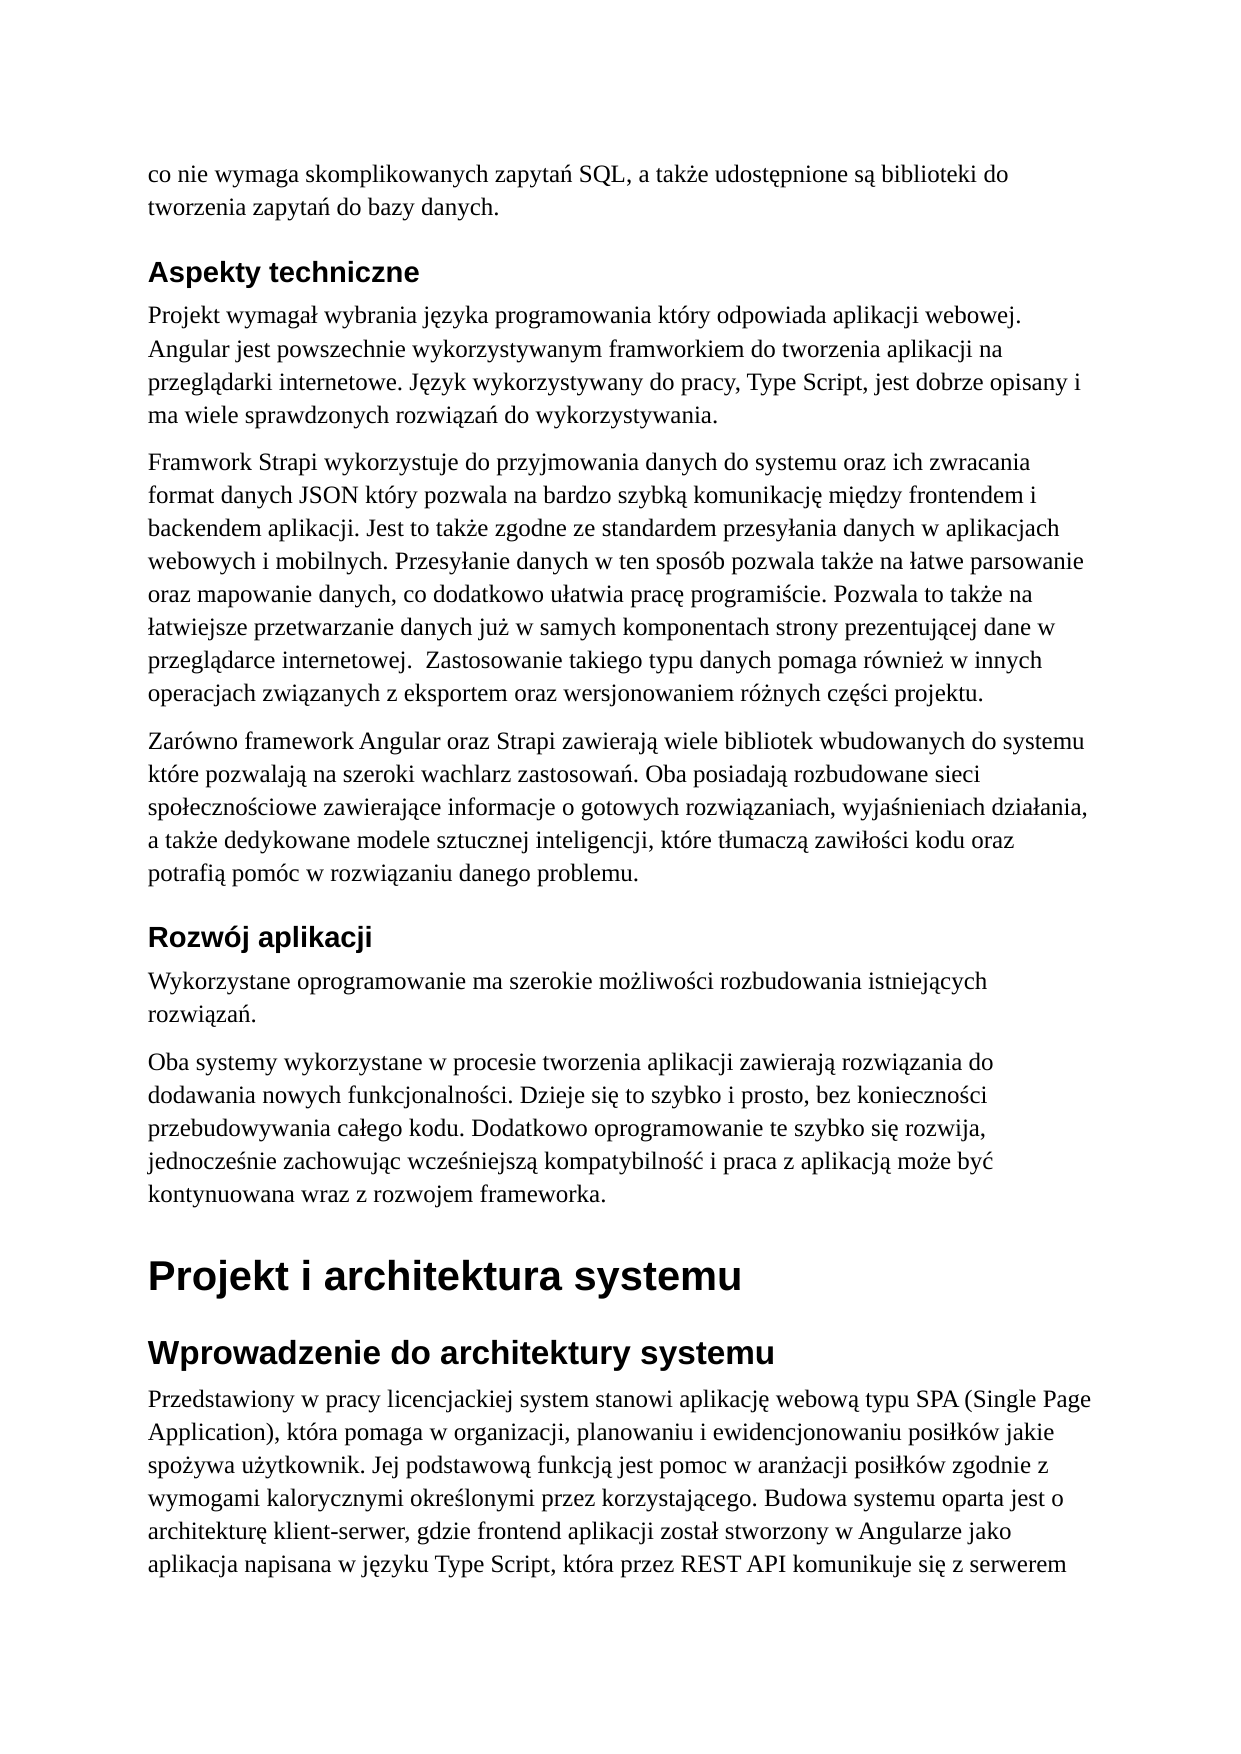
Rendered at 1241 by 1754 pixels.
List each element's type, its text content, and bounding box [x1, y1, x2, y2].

text Zarówno framework Angular oraz Strapi zawierają wiele bibliotek wbudowanych do systemu które pozwalają na szeroki wachlarz zastosowań. Oba posiadają rozbudowane sieci społecznościowe zawierające informacje o gotowych rozwiązaniach, wyjaśnieniach działania, a także dedykowane modele sztucznej inteligencji, które tłumaczą zawiłości kodu oraz potrafią pomóc w rozwiązaniu danego problemu. [148, 726, 1092, 887]
text Framwork Strapi wykorzystuje do przyjmowania danych do systemu oraz ich zwracania format danych JSON który pozwala na bardzo szybką komunikację między frontendem i backendem aplikacji. Jest to także zgodne ze standardem przesyłania danych w aplikacjach webowych i mobilnych. Przesyłanie danych w ten sposób pozwala także na łatwe parsowanie oraz mapowanie danych, co dodatkowo ułatwia pracę programiście. Pozwala to także na łatwiejsze przetwarzanie danych już w samych komponentach strony prezentującej dane w przeglądarce internetowej. Zastosowanie takiego typu danych pomaga również w innych operacjach związanych z eksportem oraz wersjonowaniem różnych części projektu. [148, 447, 1092, 707]
text Projekt wymagał wybrania języka programowania który odpowiada aplikacji webowej. Angular jest powszechnie wykorzystywanym framworkiem do tworzenia aplikacji na przeglądarki internetowe. Język wykorzystywany do pracy, Type Script, jest dobrze opisany i ma wiele sprawdzonych rozwiązań do wykorzystywania. [148, 301, 1092, 428]
subtitle Rozwój aplikacji [148, 920, 1092, 954]
text Przedstawiony w pracy licencjackiej system stanowi aplikację webową typu SPA (Single Page Application), która pomaga w organizacji, planowaniu i ewidencjonowaniu posiłków jakie spożywa użytkownik. Jej podstawową funkcją jest pomoc w aranżacji posiłków zgodnie z wymogami kalorycznymi określonymi przez korzystającego. Budowa systemu oparta jest o architekturę klient-serwer, gdzie frontend aplikacji został stworzony w Angularze jako aplikacja napisana w języku Type Script, która przez REST API komunikuje się z serwerem [148, 1384, 1092, 1578]
text Wykorzystane oprogramowanie ma szerokie możliwości rozbudowania istniejących rozwiązań. [148, 966, 1092, 1028]
text Oba systemy wykorzystane w procesie tworzenia aplikacji zawierają rozwiązania do dodawania nowych funkcjonalności. Dzieje się to szybko i prosto, bez konieczności przebudowywania całego kodu. Dodatkowo oprogramowanie te szybko się rozwija, jednocześnie zachowując wcześniejszą kompatybilność i praca z aplikacją może być kontynuowana wraz z rozwojem frameworka. [148, 1047, 1092, 1208]
subtitle Projekt i architektura systemu [148, 1252, 1092, 1299]
subtitle Wprowadzenie do architektury systemu [148, 1333, 1092, 1371]
text co nie wymaga skomplikowanych zapytań SQL, a także udostępnione są biblioteki do tworzenia zapytań do bazy danych. [148, 159, 1092, 221]
subtitle Aspekty techniczne [148, 254, 1092, 288]
